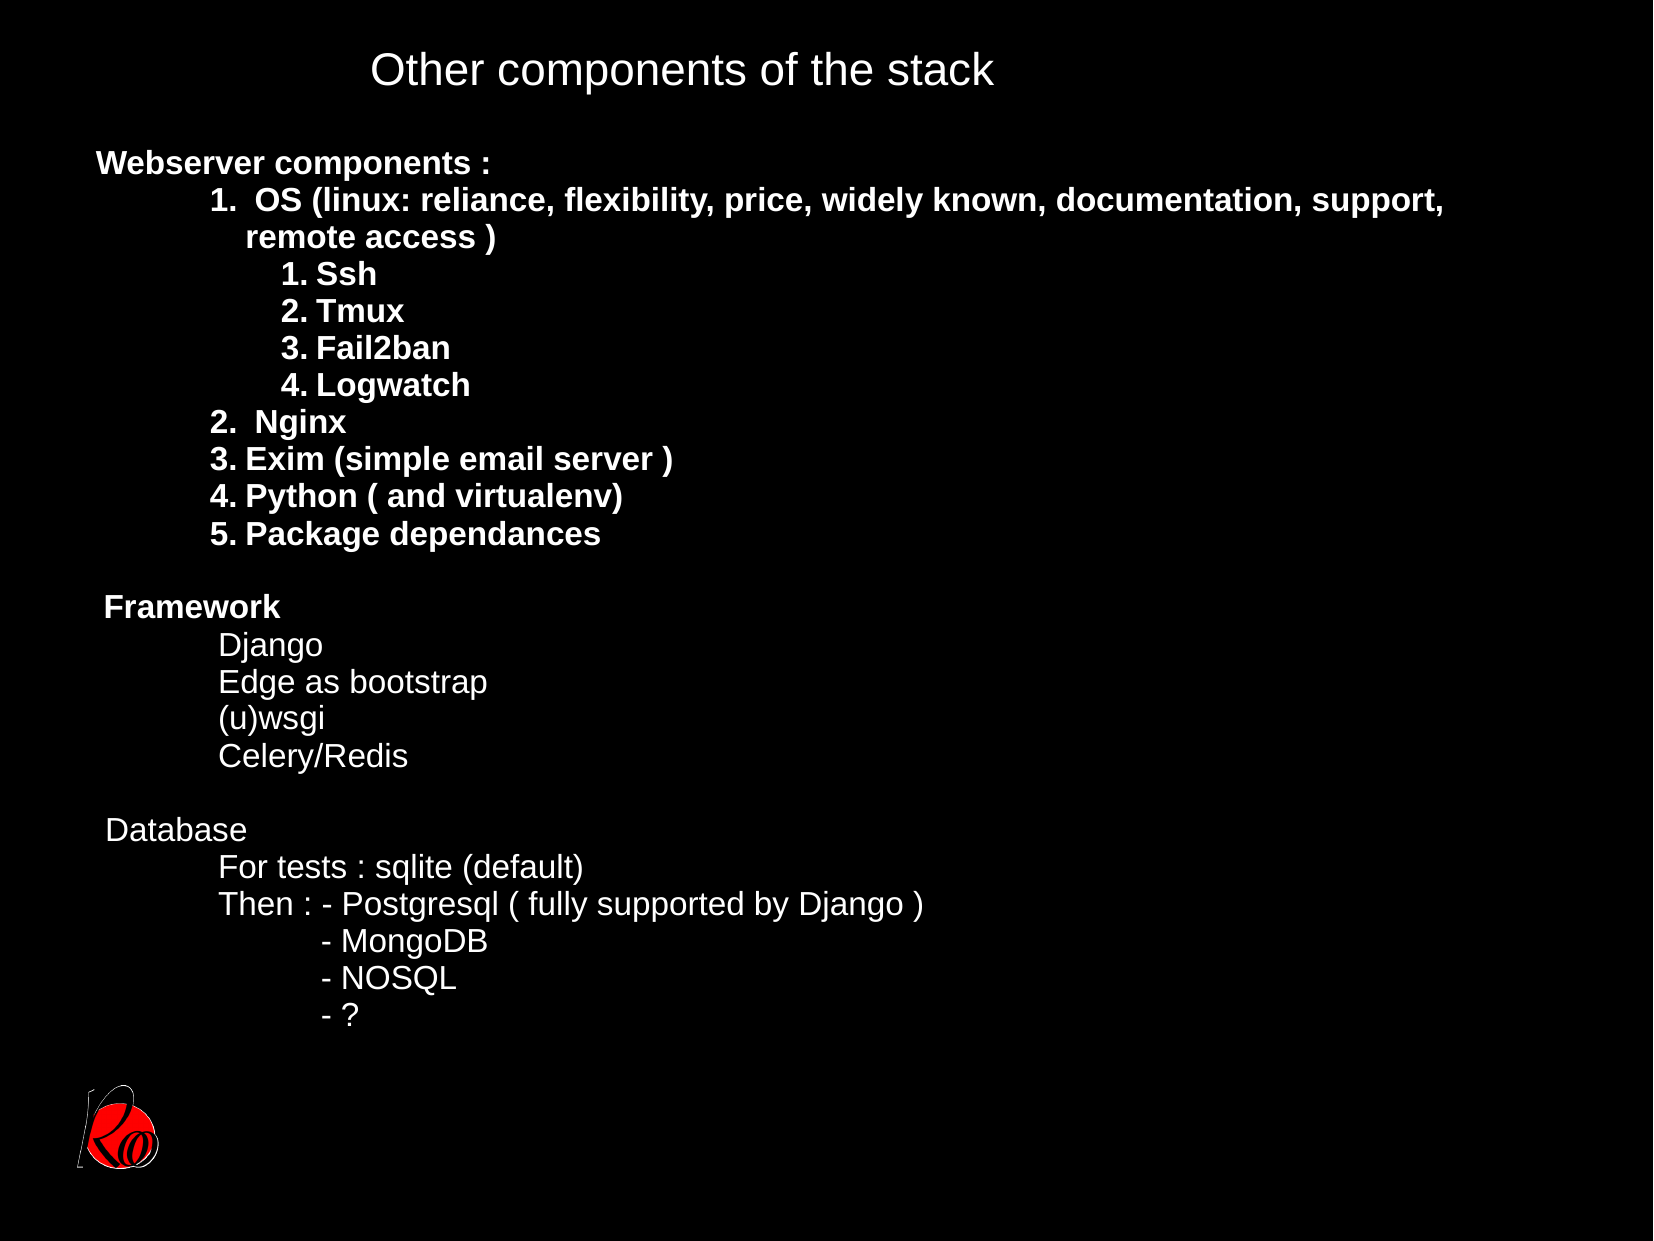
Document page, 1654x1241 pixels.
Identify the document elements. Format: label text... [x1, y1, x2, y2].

subtitle Webserver components : OS (linux: reliance, flexibility, price, widely known, documentation, support, remote access ) Ssh Tmux Fail2ban Logwatch Nginx Exim (simple email server ) Python ( and virtualenv) Package dependances Framework Django Edge as bootstrap (u)wsgi Celery/Redis Database For tests : sqlite (default) Then : - Postgresql ( fully supported by Django ) - MongoDB - NOSQL - ? [68, 135, 1516, 1081]
text_box Other components of the stack [330, 25, 1038, 106]
picture [75, 1085, 159, 1171]
